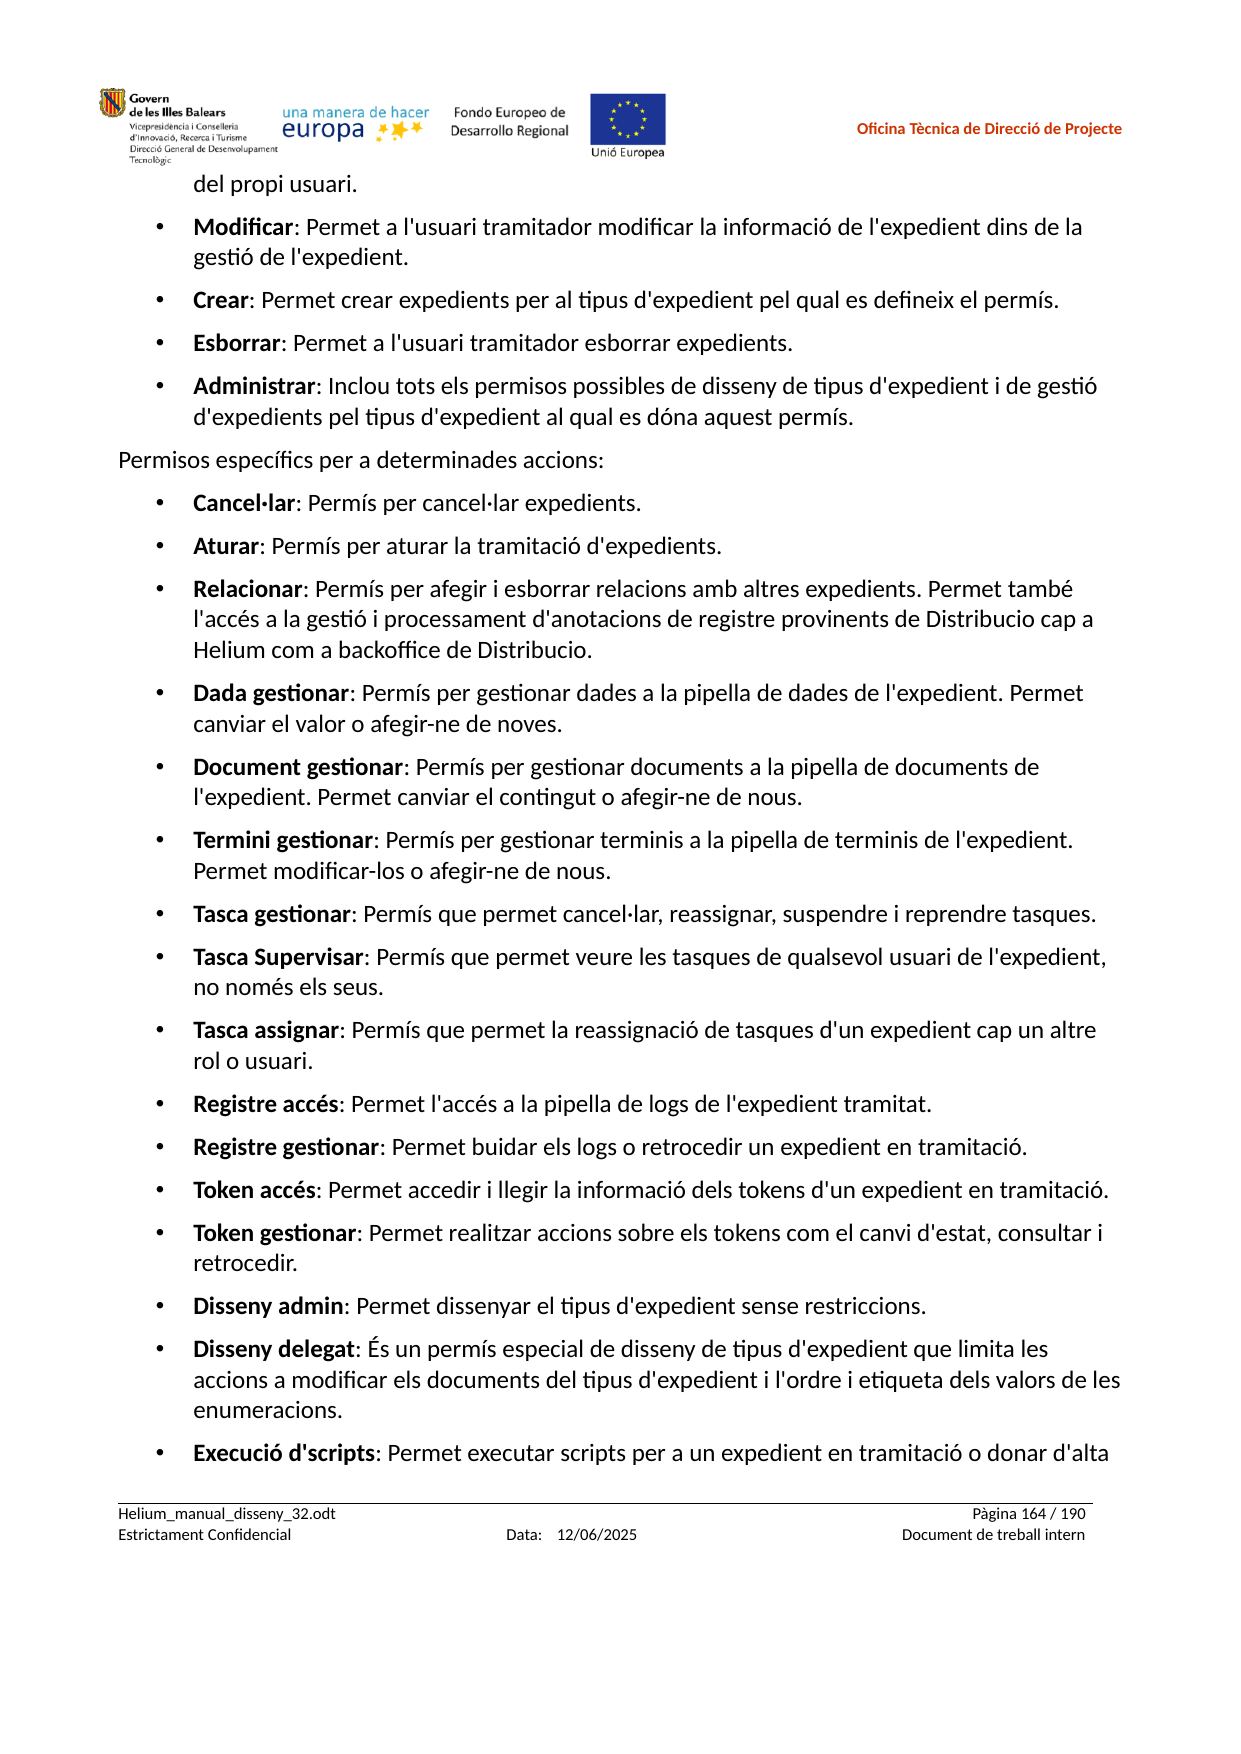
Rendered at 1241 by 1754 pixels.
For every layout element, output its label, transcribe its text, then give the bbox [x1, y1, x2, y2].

list Dada gestionar: Permís per gestionar dades a la pipella de dades de l'expedient. Permet canviar el valor o afegir-ne de noves. [156, 677, 1122, 738]
list Relacionar: Permís per afegir i esborrar relacions amb altres expedients. Permet també l'accés a la gestió i processament d'anotacions de registre provinents de Distribucio cap a Helium com a backoffice de Distribucio. [156, 573, 1122, 665]
list Disseny delegat: És un permís especial de disseny de tipus d'expedient que limita les accions a modificar els documents del tipus d'expedient i l'ordre i etiqueta dels valors de les enumeracions. [156, 1333, 1122, 1425]
list Tasca gestionar: Permís que permet cancel·lar, reassignar, suspendre i reprendre tasques. [156, 898, 1122, 928]
list Modificar: Permet a l'usuari tramitador modificar la informació de l'expedient dins de la gestió de l'expedient. [156, 211, 1122, 272]
list Termini gestionar: Permís per gestionar terminis a la pipella de terminis de l'expedient. Permet modificar-los o afegir-ne de nous. [156, 824, 1122, 885]
list Cancel·lar: Permís per cancel·lar expedients. [156, 487, 1122, 518]
list Disseny admin: Permet dissenyar el tipus d'expedient sense restriccions. [156, 1291, 1122, 1321]
list Registre gestionar: Permet buidar els logs o retrocedir un expedient en tramitació. [156, 1131, 1122, 1161]
list Registre accés: Permet l'accés a la pipella de logs de l'expedient tramitat. [156, 1088, 1122, 1118]
list Tasca assignar: Permís que permet la reassignació de tasques d'un expedient cap un altre rol o usuari. [156, 1014, 1122, 1075]
list Document gestionar: Permís per gestionar documents a la pipella de documents de l'expedient. Permet canviar el contingut o afegir-ne de nous. [156, 751, 1122, 812]
list Token accés: Permet accedir i llegir la informació dels tokens d'un expedient en tramitació. [156, 1174, 1122, 1204]
picture [99, 87, 668, 166]
list Tasca Supervisar: Permís que permet veure les tasques de qualsevol usuari de l'expedient, no només els seus. [156, 941, 1122, 1002]
list Execució d'scripts: Permet executar scripts per a un expedient en tramitació o donar d'alta [156, 1438, 1122, 1468]
list Crear: Permet crear expedients per al tipus d'expedient pel qual es defineix el permís. [156, 284, 1122, 315]
list Aturar: Permís per aturar la tramitació d'expedients. [156, 530, 1122, 561]
list Administrar: Inclou tots els permisos possibles de disseny de tipus d'expedient i de gestió d'expedients pel tipus d'expedient al qual es dóna aquest permís. [156, 371, 1122, 432]
list Esborrar: Permet a l'usuari tramitador esborrar expedients. [156, 327, 1122, 358]
list del propi usuari. [156, 168, 1122, 198]
list Token gestionar: Permet realitzar accions sobre els tokens com el canvi d'estat, consultar i retrocedir. [156, 1217, 1122, 1278]
text Permisos específics per a determinades accions: [118, 444, 1122, 474]
